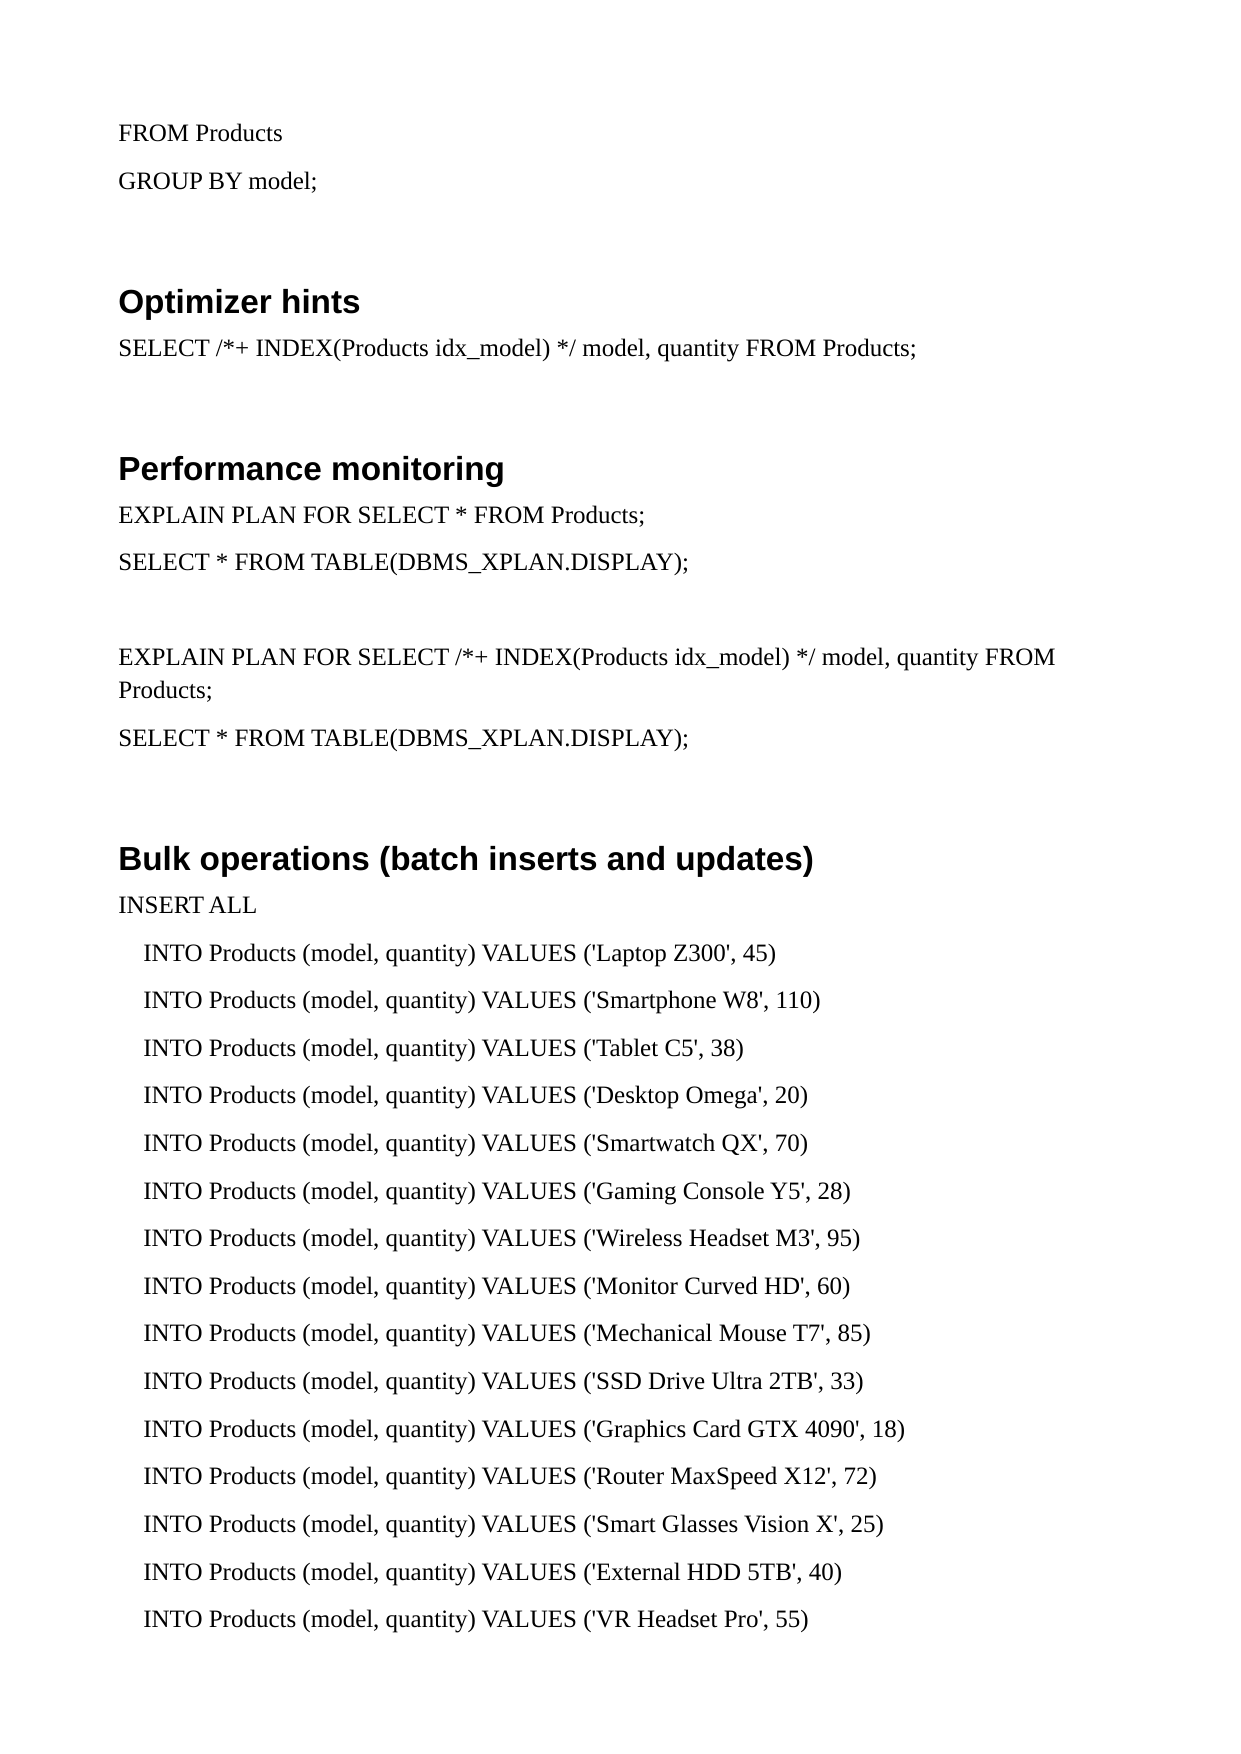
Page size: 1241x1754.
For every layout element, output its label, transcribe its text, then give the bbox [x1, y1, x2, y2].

text EXPLAIN PLAN FOR SELECT * FROM Products; [118, 500, 1122, 528]
text INTO Products (model, quantity) VALUES ('Smart Glasses Vision X', 25) [118, 1509, 1122, 1538]
subtitle Performance monitoring [118, 449, 1122, 487]
text INTO Products (model, quantity) VALUES ('Smartwatch QX', 70) [118, 1128, 1122, 1157]
subtitle Optimizer hints [118, 282, 1122, 320]
text INTO Products (model, quantity) VALUES ('Router MaxSpeed X12', 72) [118, 1461, 1122, 1490]
text SELECT /*+ INDEX(Products idx_model) */ model, quantity FROM Products; [118, 333, 1122, 361]
text INSERT ALL [118, 890, 1122, 919]
text INTO Products (model, quantity) VALUES ('Smartphone W8', 110) [118, 985, 1122, 1014]
text INTO Products (model, quantity) VALUES ('Monitor Curved HD', 60) [118, 1271, 1122, 1300]
text FROM Products [118, 118, 1122, 147]
text INTO Products (model, quantity) VALUES ('Tablet C5', 38) [118, 1033, 1122, 1062]
text INTO Products (model, quantity) VALUES ('SSD Drive Ultra 2TB', 33) [118, 1366, 1122, 1395]
text INTO Products (model, quantity) VALUES ('External HDD 5TB', 40) [118, 1557, 1122, 1585]
text INTO Products (model, quantity) VALUES ('Mechanical Mouse T7', 85) [118, 1318, 1122, 1347]
text INTO Products (model, quantity) VALUES ('VR Headset Pro', 55) [118, 1604, 1122, 1633]
text INTO Products (model, quantity) VALUES ('Desktop Omega', 20) [118, 1081, 1122, 1109]
text SELECT * FROM TABLE(DBMS_XPLAN.DISPLAY); [118, 723, 1122, 752]
text INTO Products (model, quantity) VALUES ('Gaming Console Y5', 28) [118, 1176, 1122, 1204]
text INTO Products (model, quantity) VALUES ('Wireless Headset M3', 95) [118, 1223, 1122, 1252]
text EXPLAIN PLAN FOR SELECT /*+ INDEX(Products idx_model) */ model, quantity FROM Products; [118, 642, 1122, 704]
text INTO Products (model, quantity) VALUES ('Graphics Card GTX 4090', 18) [118, 1414, 1122, 1442]
text INTO Products (model, quantity) VALUES ('Laptop Z300', 45) [118, 938, 1122, 966]
subtitle Bulk operations (batch inserts and updates) [118, 839, 1122, 878]
text SELECT * FROM TABLE(DBMS_XPLAN.DISPLAY); [118, 547, 1122, 576]
text GROUP BY model; [118, 166, 1122, 194]
